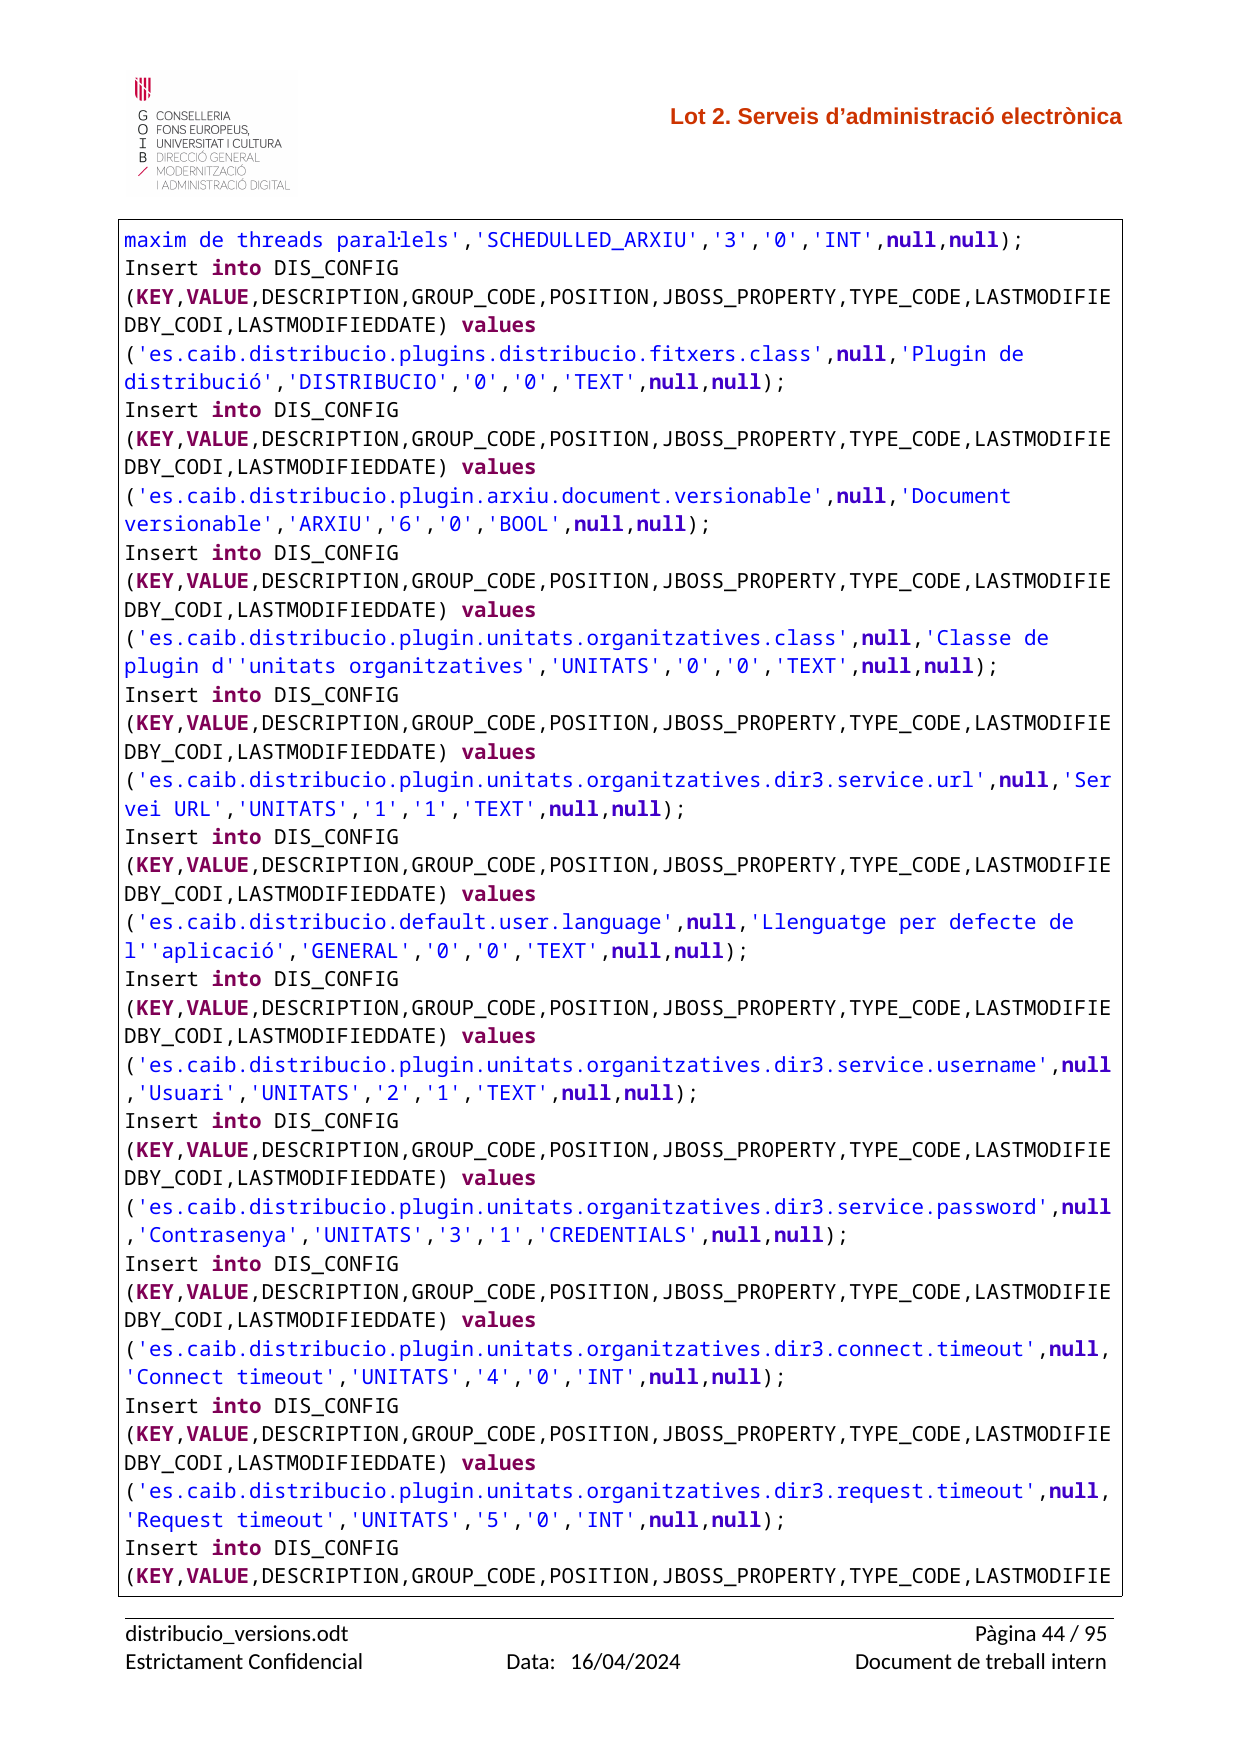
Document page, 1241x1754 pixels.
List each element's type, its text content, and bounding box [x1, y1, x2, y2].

picture [126, 70, 299, 197]
table_header maxim de threads paral·lels','SCHEDULLED_ARXIU','3','0','INT',null,null); Insert into DIS_CONFIG (KEY,VALUE,DESCRIPTION,GROUP_CODE,POSITION,JBOSS_PROPERTY,TYPE_CODE,LASTMODIFIEDBY_CODI,LASTMODIFIEDDATE) values ('es.caib.distribucio.plugins.distribucio.fitxers.class',null,'Plugin de distribució','DISTRIBUCIO','0','0','TEXT',null,null); Insert into DIS_CONFIG (KEY,VALUE,DESCRIPTION,GROUP_CODE,POSITION,JBOSS_PROPERTY,TYPE_CODE,LASTMODIFIEDBY_CODI,LASTMODIFIEDDATE) values ('es.caib.distribucio.plugin.arxiu.document.versionable',null,'Document versionable','ARXIU','6','0','BOOL',null,null); Insert into DIS_CONFIG (KEY,VALUE,DESCRIPTION,GROUP_CODE,POSITION,JBOSS_PROPERTY,TYPE_CODE,LASTMODIFIEDBY_CODI,LASTMODIFIEDDATE) values ('es.caib.distribucio.plugin.unitats.organitzatives.class',null,'Classe de plugin d''unitats organitzatives','UNITATS','0','0','TEXT',null,null); Insert into DIS_CONFIG (KEY,VALUE,DESCRIPTION,GROUP_CODE,POSITION,JBOSS_PROPERTY,TYPE_CODE,LASTMODIFIEDBY_CODI,LASTMODIFIEDDATE) values ('es.caib.distribucio.plugin.unitats.organitzatives.dir3.service.url',null,'Servei URL','UNITATS','1','1','TEXT',null,null); Insert into DIS_CONFIG (KEY,VALUE,DESCRIPTION,GROUP_CODE,POSITION,JBOSS_PROPERTY,TYPE_CODE,LASTMODIFIEDBY_CODI,LASTMODIFIEDDATE) values ('es.caib.distribucio.default.user.language',null,'Llenguatge per defecte de l''aplicació','GENERAL','0','0','TEXT',null,null); Insert into DIS_CONFIG (KEY,VALUE,DESCRIPTION,GROUP_CODE,POSITION,JBOSS_PROPERTY,TYPE_CODE,LASTMODIFIEDBY_CODI,LASTMODIFIEDDATE) values ('es.caib.distribucio.plugin.unitats.organitzatives.dir3.service.username',null,'Usuari','UNITATS','2','1','TEXT',null,null); Insert into DIS_CONFIG (KEY,VALUE,DESCRIPTION,GROUP_CODE,POSITION,JBOSS_PROPERTY,TYPE_CODE,LASTMODIFIEDBY_CODI,LASTMODIFIEDDATE) values ('es.caib.distribucio.plugin.unitats.organitzatives.dir3.service.password',null,'Contrasenya','UNITATS','3','1','CREDENTIALS',null,null); Insert into DIS_CONFIG (KEY,VALUE,DESCRIPTION,GROUP_CODE,POSITION,JBOSS_PROPERTY,TYPE_CODE,LASTMODIFIEDBY_CODI,LASTMODIFIEDDATE) values ('es.caib.distribucio.plugin.unitats.organitzatives.dir3.connect.timeout',null,'Connect timeout','UNITATS','4','0','INT',null,null); Insert into DIS_CONFIG (KEY,VALUE,DESCRIPTION,GROUP_CODE,POSITION,JBOSS_PROPERTY,TYPE_CODE,LASTMODIFIEDBY_CODI,LASTMODIFIEDDATE) values ('es.caib.distribucio.plugin.unitats.organitzatives.dir3.request.timeout',null,'Request timeout','UNITATS','5','0','INT',null,null); Insert into DIS_CONFIG (KEY,VALUE,DESCRIPTION,GROUP_CODE,POSITION,JBOSS_PROPERTY,TYPE_CODE,LASTMODIFIE [119, 220, 1122, 1596]
